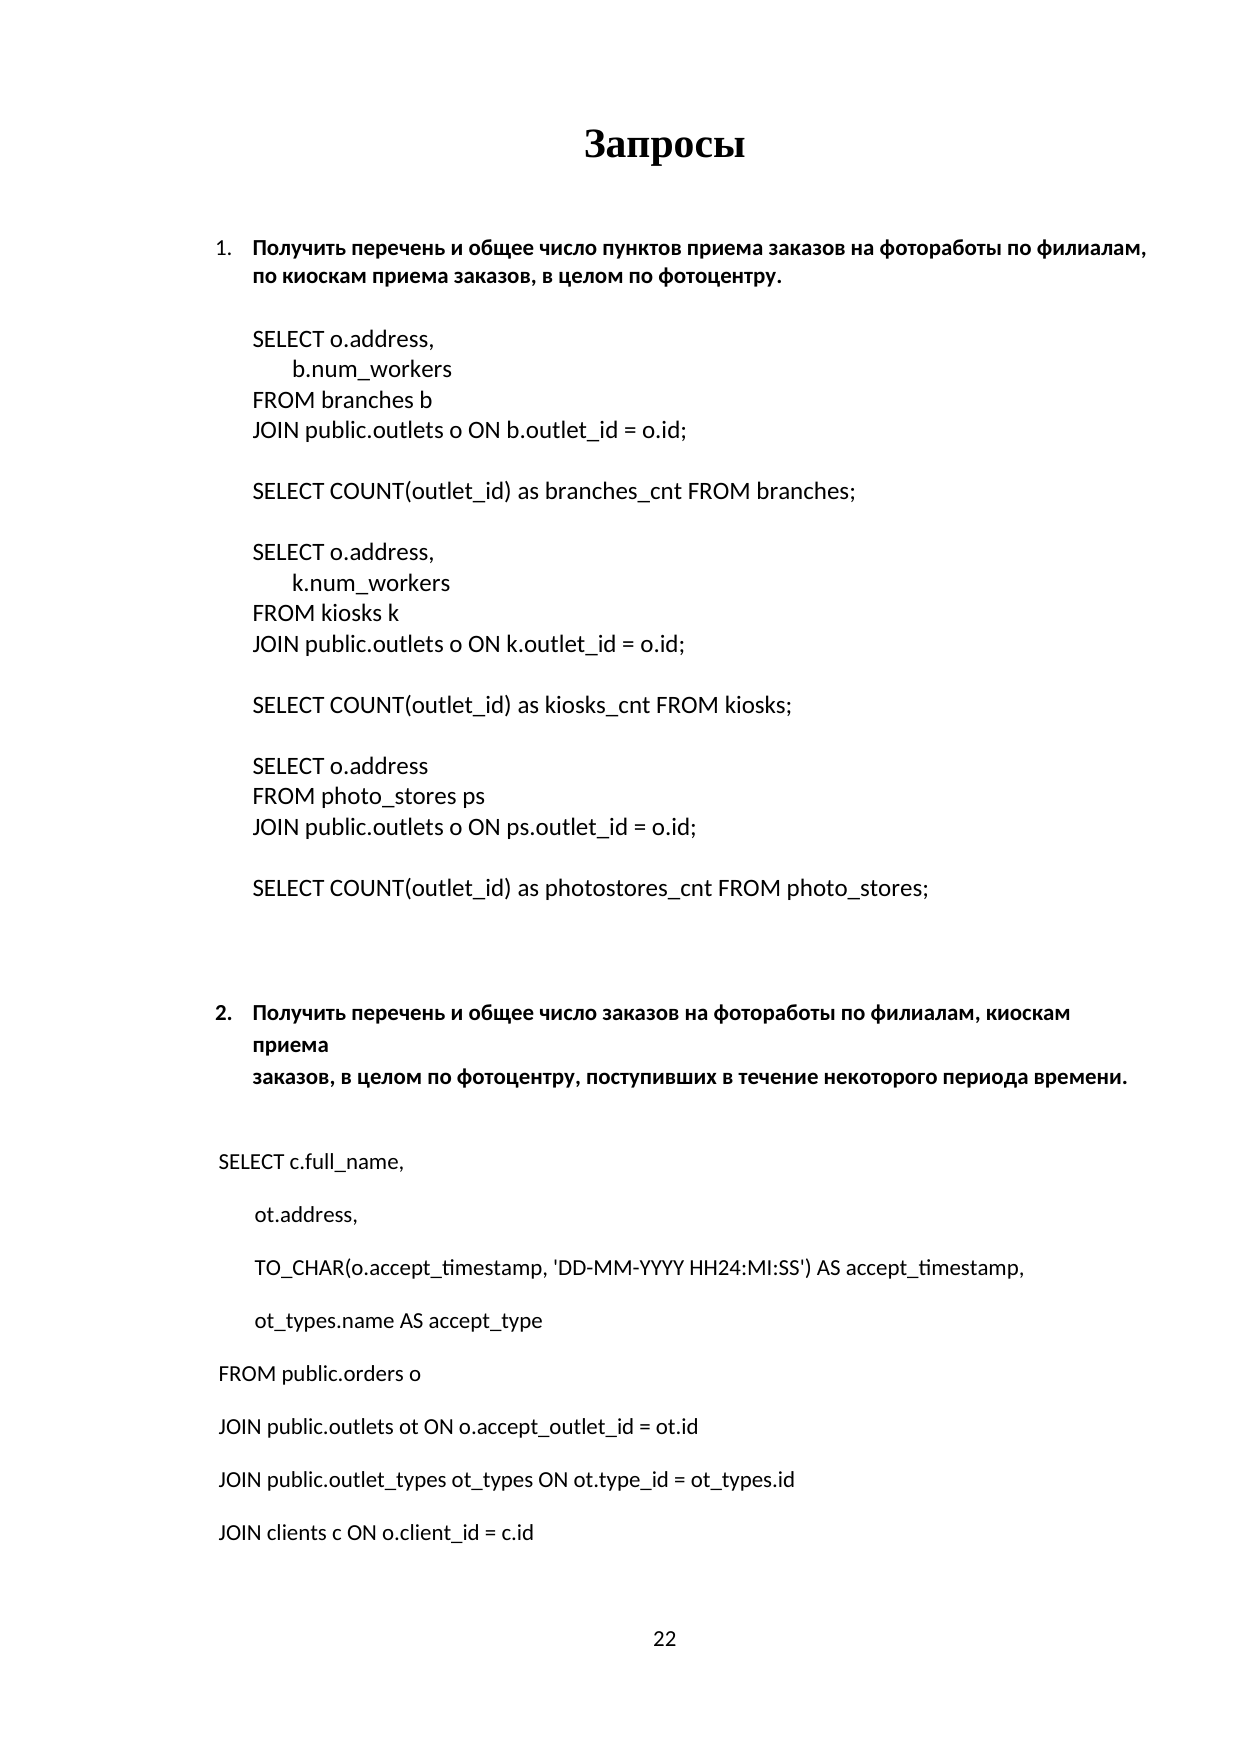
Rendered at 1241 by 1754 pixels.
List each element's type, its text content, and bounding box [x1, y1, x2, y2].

text JOIN public.outlets ot ON o.accept_outlet_id = ot.id [177, 1412, 1152, 1440]
text ot_types.name AS accept_type [177, 1306, 1152, 1334]
text TO_CHAR(o.accept_timestamp, 'DD-MM-YYYY HH24:MI:SS') AS accept_timestamp, [177, 1253, 1152, 1281]
text Запросы [177, 118, 1152, 166]
text JOIN public.outlet_types ot_types ON ot.type_id = ot_types.id [177, 1465, 1152, 1493]
text SELECT c.full_name, [177, 1115, 1152, 1175]
text FROM public.orders o [177, 1359, 1152, 1387]
text ot.address, [177, 1200, 1152, 1228]
list Получить перечень и общее число пунктов приема заказов на фотоработы по филиалам, по киоскам приема заказов, в целом по фотоцентру. SELECT o.address, b.num_workers FROM branches b JOIN public.outlets o ON b.outlet_id = o.id; SELECT COUNT(outlet_id) as branches_cnt FROM branches; SELECT o.address, k.num_workers FROM kiosks k JOIN public.outlets o ON k.outlet_id = o.id; SELECT COUNT(outlet_id) as kiosks_cnt FROM kiosks; SELECT o.address FROM photo_stores ps JOIN public.outlets o ON ps.outlet_id = o.id; SELECT COUNT(outlet_id) as photostores_cnt FROM photo_stores; [215, 233, 1152, 998]
text JOIN clients c ON o.client_id = c.id [177, 1518, 1152, 1546]
list Получить перечень и общее число заказов на фотоработы по филиалам, киоскам приема заказов, в целом по фотоцентру, поступивших в течение некоторого периода времени. [215, 998, 1152, 1090]
